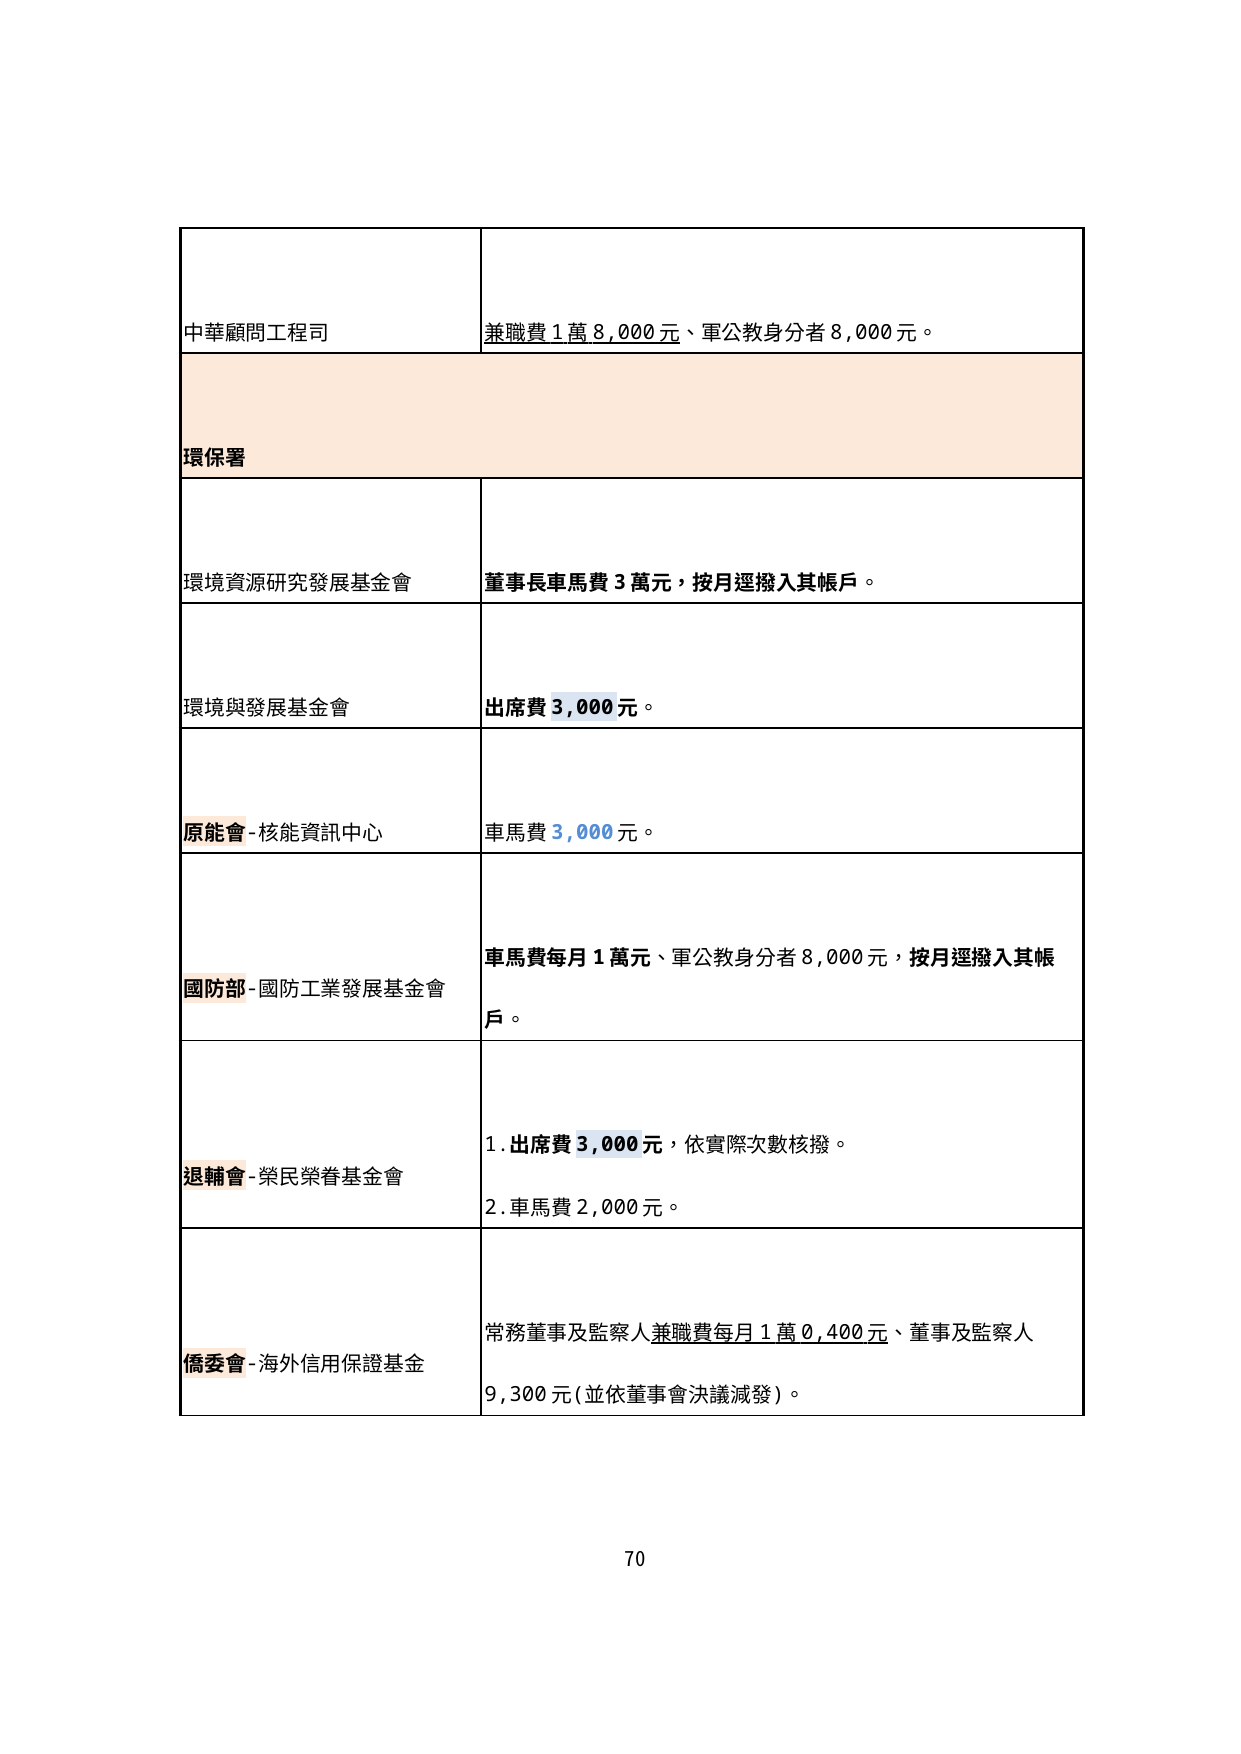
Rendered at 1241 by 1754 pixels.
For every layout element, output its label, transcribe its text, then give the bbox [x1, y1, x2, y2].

table_cell 中華顧問工程司 [182, 229, 480, 352]
table_cell 兼職費1萬8,000元、軍公教身分者8,000元。 [482, 229, 1082, 352]
table_cell 環境與發展基金會 [182, 604, 480, 727]
table_cell 退輔會-榮民榮眷基金會 [182, 1041, 480, 1227]
table_cell 常務董事及監察人兼職費每月1萬0,400元、董事及監察人9,300元(並依董事會決議減發)。 [482, 1229, 1082, 1415]
table_cell 原能會-核能資訊中心 [182, 729, 480, 852]
table_cell 環保署 [182, 354, 1082, 477]
table_cell 車馬費每月1萬元、軍公教身分者8,000元，按月逕撥入其帳戶。 [482, 854, 1082, 1040]
table_cell 僑委會-海外信用保證基金 [182, 1229, 480, 1415]
table_cell 董事長車馬費3萬元，按月逕撥入其帳戶。 [482, 479, 1082, 602]
table_cell 車馬費3,000元。 [482, 729, 1082, 852]
table_cell 1.出席費3,000元，依實際次數核撥。 2.車馬費2,000元。 [482, 1041, 1082, 1227]
table_cell 環境資源研究發展基金會 [182, 479, 480, 602]
table_cell 出席費3,000元。 [482, 604, 1082, 727]
table_cell 國防部-國防工業發展基金會 [182, 854, 480, 1040]
